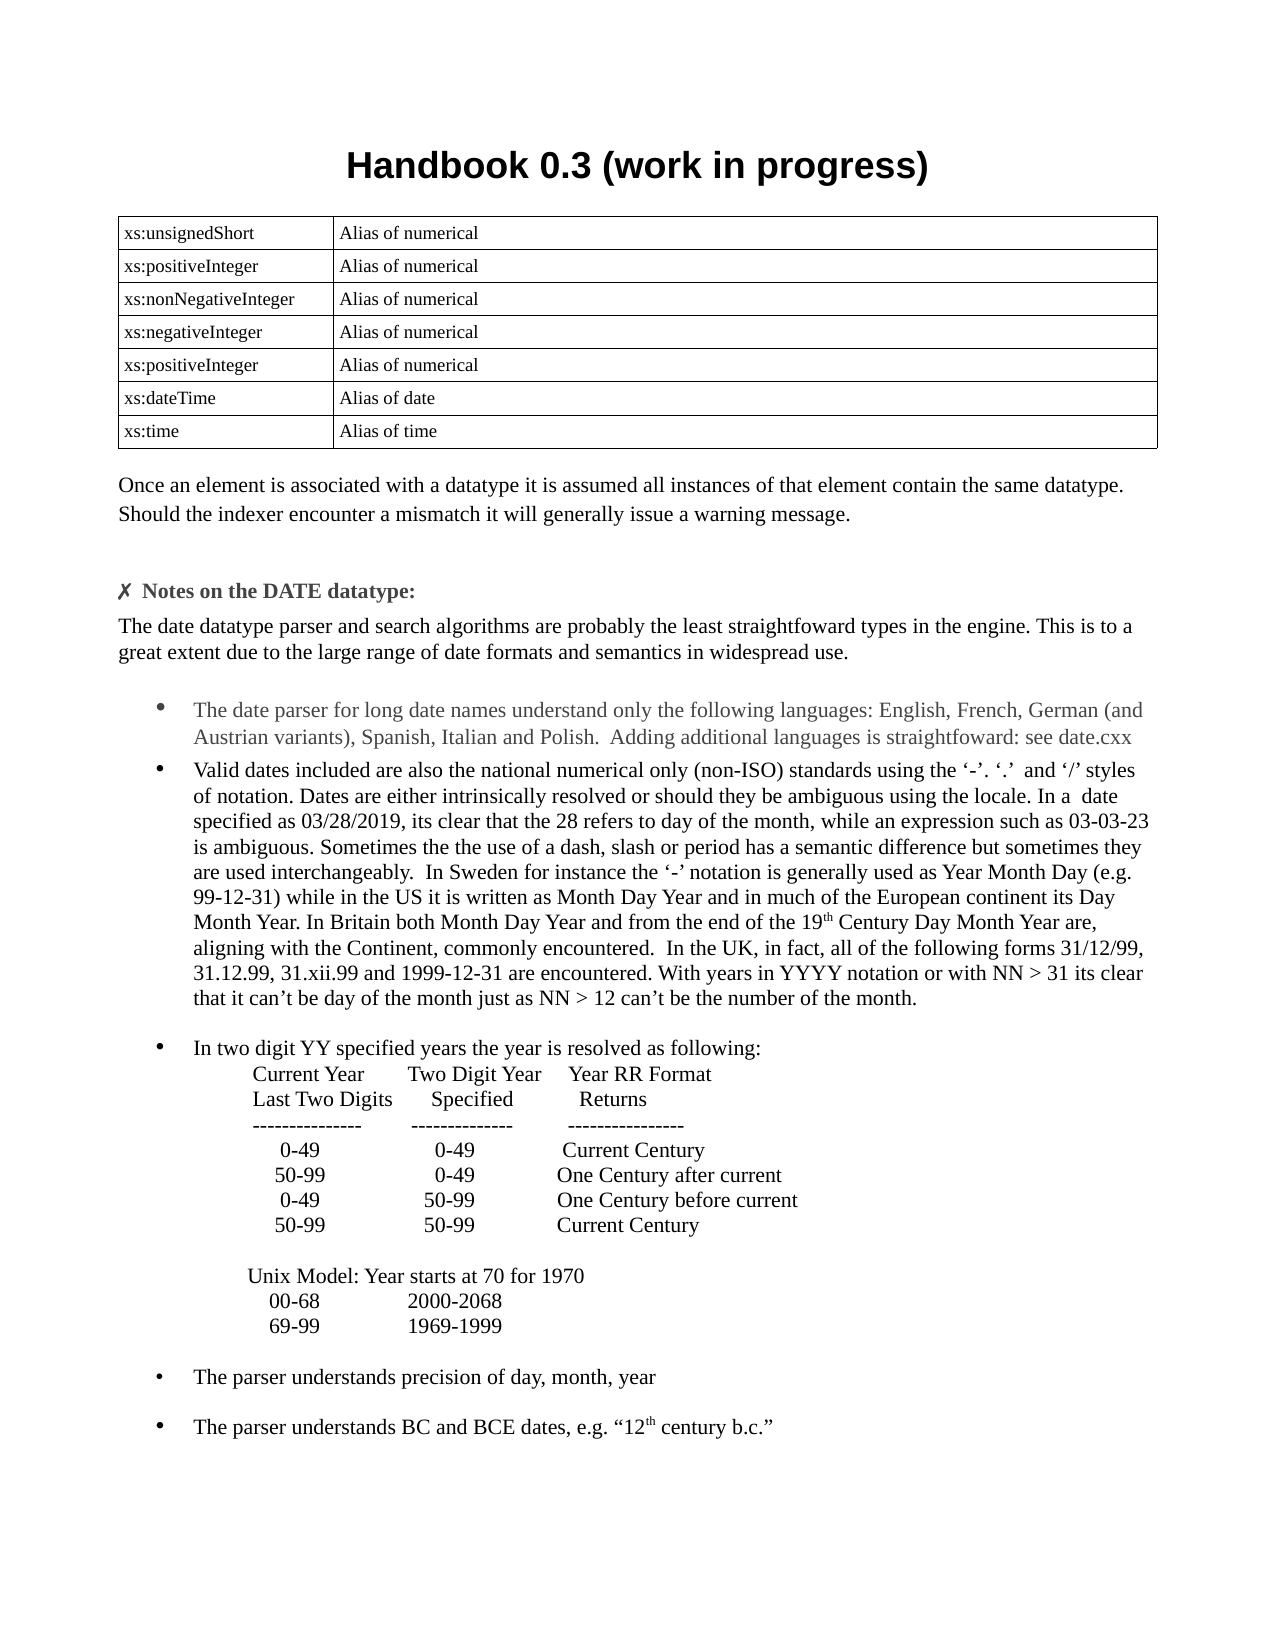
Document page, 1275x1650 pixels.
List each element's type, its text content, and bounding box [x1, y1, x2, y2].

list 69-99 1969-1999 [193, 1313, 1157, 1338]
table_cell Alias of time [334, 416, 1157, 448]
list 50-99 0-49 One Century after current [193, 1162, 1157, 1187]
table_cell xs:nonNegativeInteger [119, 283, 333, 315]
subtitle Notes on the DATE datatype: [118, 578, 1157, 605]
text The date datatype parser and search algorithms are probably the least straightfoward types in the engine. This is to a great extent due to the large range of date formats and semantics in widespread use. [118, 613, 1157, 664]
table_cell Alias of numerical [334, 349, 1157, 381]
table_cell xs:time [119, 416, 333, 448]
list 0-49 0-49 Current Century [193, 1137, 1157, 1162]
list Unix Model: Year starts at 70 for 1970 [193, 1263, 1157, 1288]
list The parser understands BC and BCE dates, e.g. “12th century b.c.” [156, 1414, 1157, 1440]
table_cell xs:positiveInteger [119, 349, 333, 381]
table_cell Alias of numerical [334, 250, 1157, 282]
table_cell Alias of numerical [334, 316, 1157, 348]
table_cell Alias of date [334, 382, 1157, 414]
subtitle The date parser for long date names understand only the following languages: English, French, German (and Austrian variants), Spanish, Italian and Polish. Adding additional languages is straightfoward: see date.cxx [156, 697, 1157, 749]
list The parser understands precision of day, month, year [156, 1364, 1157, 1389]
table_cell xs:positiveInteger [119, 250, 333, 282]
list In two digit YY specified years the year is resolved as following: [156, 1035, 1157, 1061]
list 50-99 50-99 Current Century [193, 1212, 1157, 1238]
list 00-68 2000-2068 [193, 1288, 1157, 1313]
table_cell Alias of numerical [334, 283, 1157, 315]
table_cell xs:unsignedShort [119, 217, 333, 249]
list Valid dates included are also the national numerical only (non-ISO) standards using the ‘-’. ‘.’ and ‘/’ styles of notation. Dates are either intrinsically resolved or should they be ambiguous using the locale. In a date specified as 03/28/2019, its clear that the 28 refers to day of the month, while an expression such as 03-03-23 is ambiguous. Sometimes the the use of a dash, slash or period has a semantic difference but sometimes they are used interchangeably. In Sweden for instance the ‘-’ notation is generally used as Year Month Day (e.g. 99-12-31) while in the US it is written as Month Day Year and in much of the European continent its Day Month Year. In Britain both Month Day Year and from the end of the 19th Century Day Month Year are, aligning with the Continent, commonly encountered. In the UK, in fact, all of the following forms 31/12/99, 31.12.99, 31.xii.99 and 1999-12-31 are encountered. With years in YYYY notation or with NN > 31 its clear that it can’t be day of the month just as NN > 12 can’t be the number of the month. [156, 757, 1157, 1010]
list Current Year Two Digit Year Year RR Format [193, 1061, 1157, 1086]
list --------------- -------------- ---------------- [193, 1112, 1157, 1137]
list Last Two Digits Specified Returns [193, 1086, 1157, 1112]
table_cell Alias of numerical [334, 217, 1157, 249]
table_cell xs:dateTime [119, 382, 333, 414]
list 0-49 50-99 One Century before current [193, 1187, 1157, 1212]
text Once an element is associated with a datatype it is assumed all instances of that element contain the same datatype. Should the indexer encounter a mismatch it will generally issue a warning message. [118, 472, 1157, 526]
table_cell xs:negativeInteger [119, 316, 333, 348]
